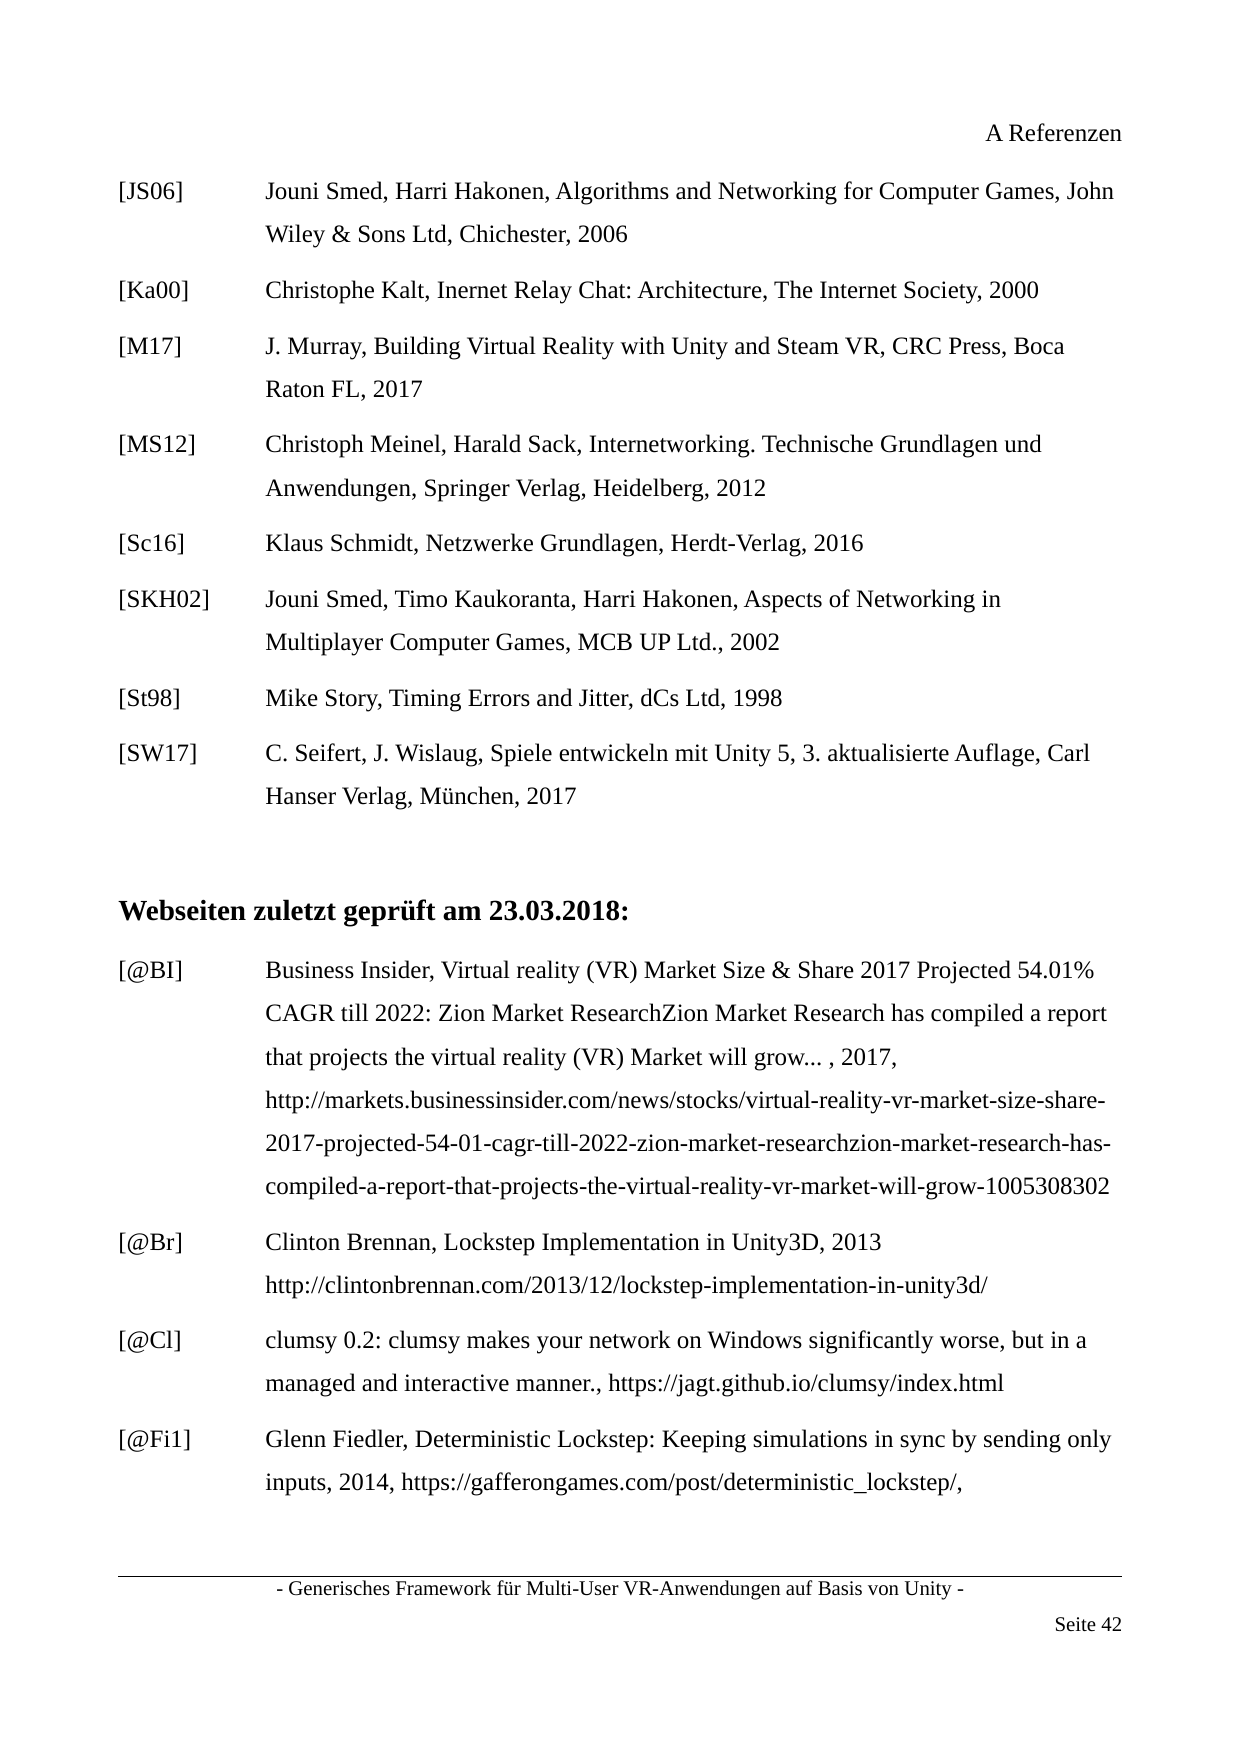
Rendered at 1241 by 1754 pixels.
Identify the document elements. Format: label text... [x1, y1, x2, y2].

text [MS12] Christoph Meinel, Harald Sack, Internetworking. Technische Grundlagen und Anwendungen, Springer Verlag, Heidelberg, 2012 [118, 429, 1122, 501]
text Webseiten zuletzt geprüft am 23.03.2018: [118, 893, 1122, 926]
text [SW17] C. Seifert, J. Wislaug, Spiele entwickeln mit Unity 5, 3. aktualisierte Auflage, Carl Hanser Verlag, München, 2017 [118, 738, 1122, 810]
text [SKH02] Jouni Smed, Timo Kaukoranta, Harri Hakonen, Aspects of Networking in Multiplayer Computer Games, MCB UP Ltd., 2002 [118, 584, 1122, 656]
text [Sc16] Klaus Schmidt, Netzwerke Grundlagen, Herdt-Verlag, 2016 [118, 528, 1122, 557]
text [@Br] Clinton Brennan, Lockstep Implementation in Unity3D, 2013 http://clintonbrennan.com/2013/12/lockstep-implementation-in-unity3d/ [118, 1227, 1122, 1298]
text [@BI] Business Insider, Virtual reality (VR) Market Size & Share 2017 Projected 54.01% CAGR till 2022: Zion Market ResearchZion Market Research has compiled a report that projects the virtual reality (VR) Market will grow... , 2017, http://markets.businessinsider.com/news/stocks/virtual-reality-vr-market-size-share- 2017-projected-54-01-cagr-till-2022-zion-market-researchzion-market-research-has- compiled-a-report-that-projects-the-virtual-reality-vr-market-will-grow-1005308302 [118, 955, 1122, 1200]
text [@Cl] clumsy 0.2: clumsy makes your network on Windows significantly worse, but in a managed and interactive manner., https://jagt.github.io/clumsy/index.html [118, 1325, 1122, 1397]
text [JS06] Jouni Smed, Harri Hakonen, Algorithms and Networking for Computer Games, John Wiley & Sons Ltd, Chichester, 2006 [118, 176, 1122, 248]
text [M17] J. Murray, Building Virtual Reality with Unity and Steam VR, CRC Press, Boca Raton FL, 2017 [118, 331, 1122, 403]
text [St98] Mike Story, Timing Errors and Jitter, dCs Ltd, 1998 [118, 683, 1122, 711]
text [@Fi1] Glenn Fiedler, Deterministic Lockstep: Keeping simulations in sync by sending only inputs, 2014, https://gafferongames.com/post/deterministic_lockstep/, [118, 1424, 1122, 1496]
text [Ka00] Christophe Kalt, Inernet Relay Chat: Architecture, The Internet Society, 2000 [118, 275, 1122, 304]
